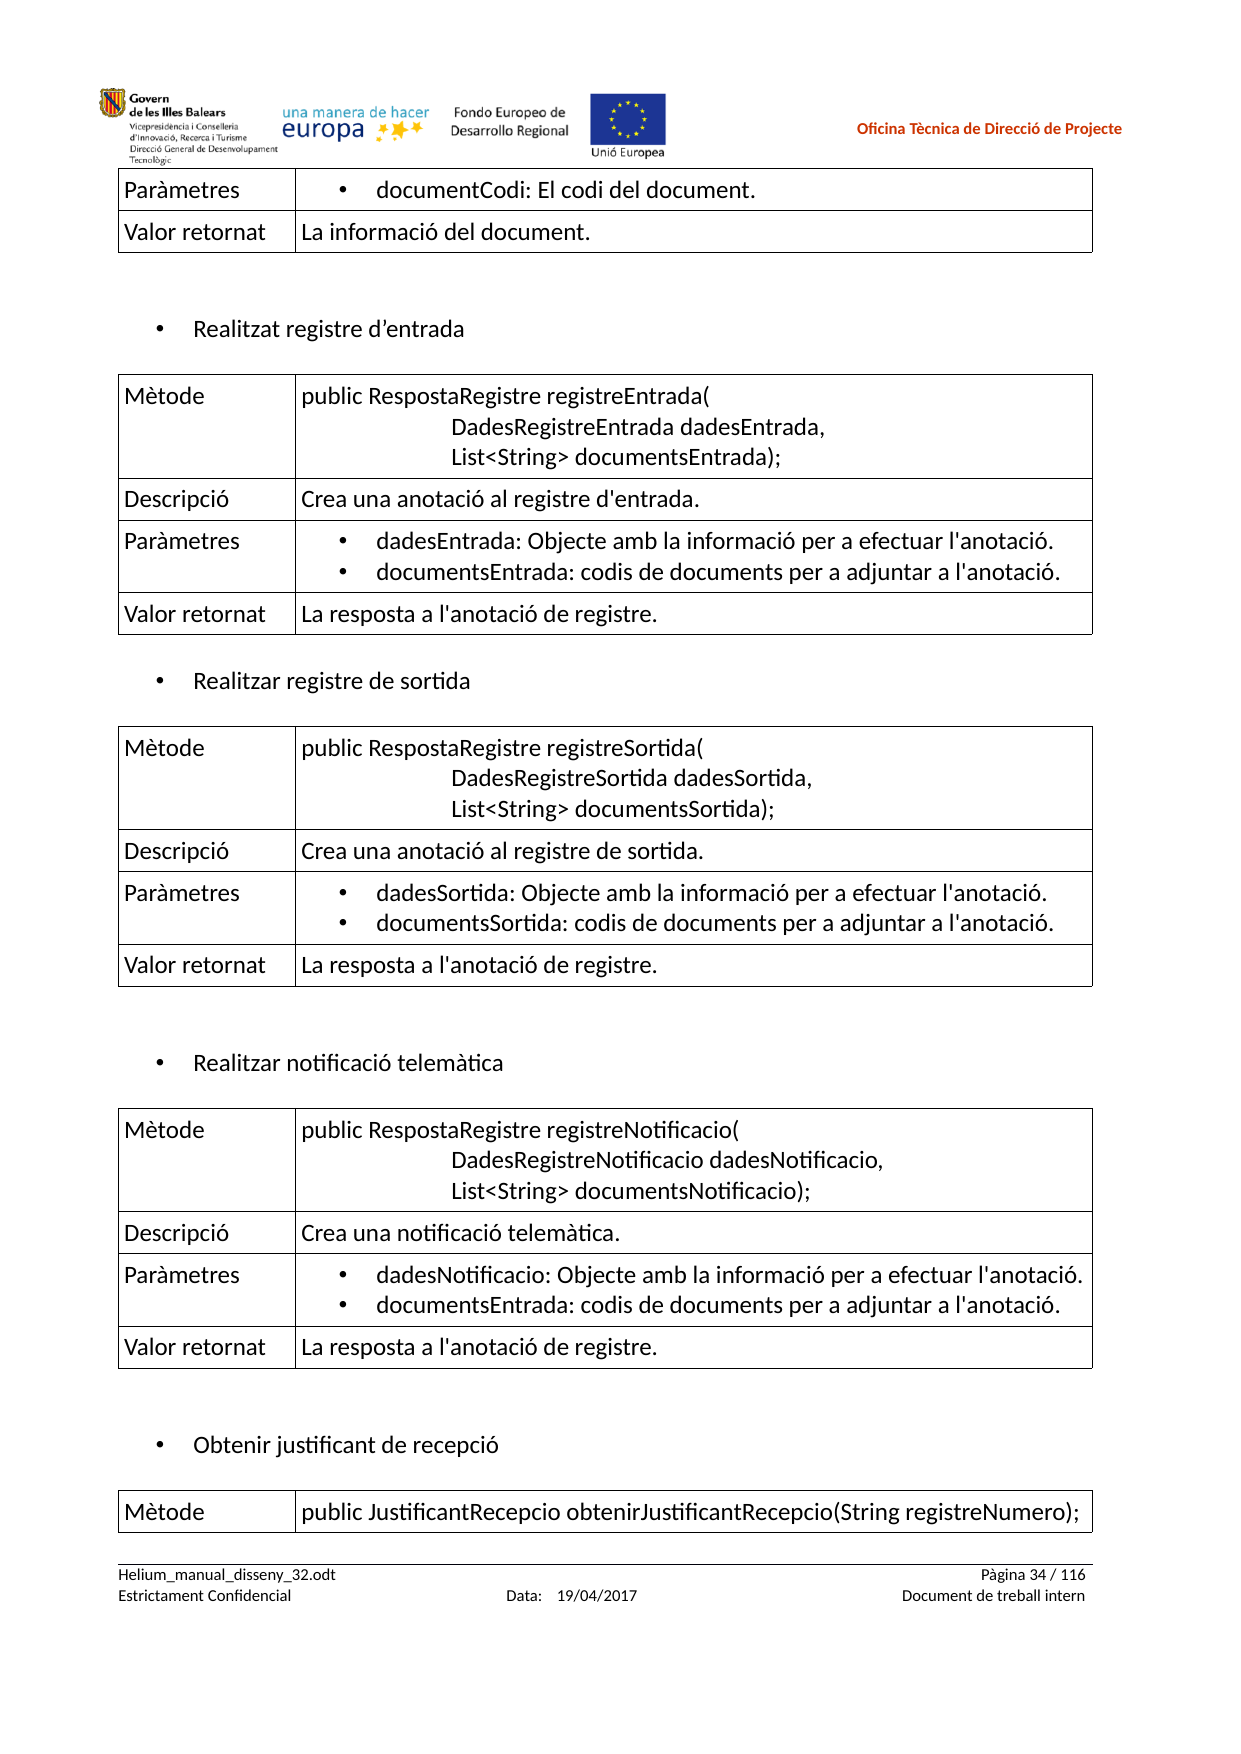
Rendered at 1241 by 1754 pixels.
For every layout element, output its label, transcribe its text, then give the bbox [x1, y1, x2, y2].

table_cell La informació del document. [296, 211, 1092, 252]
table_cell Crea una anotació al registre de sortida. [296, 830, 1092, 871]
table_cell Crea una anotació al registre d'entrada. [296, 479, 1092, 519]
list Obtenir justificant de recepció [156, 1429, 1122, 1459]
table_cell Crea una notificació telemàtica. [296, 1212, 1092, 1253]
table_cell Paràmetres [119, 169, 295, 210]
table_cell Valor retornat [119, 1327, 295, 1368]
table_cell dadesNotificacio: Objecte amb la informació per a efectuar l'anotació. documentsEntrada: codis de documents per a adjuntar a l'anotació. [296, 1254, 1092, 1326]
table_cell La resposta a l'anotació de registre. [296, 593, 1092, 634]
list Realitzat registre d’entrada [156, 313, 1122, 344]
table_cell dadesEntrada: Objecte amb la informació per a efectuar l'anotació. documentsEntrada: codis de documents per a adjuntar a l'anotació. [296, 521, 1092, 592]
table_cell Valor retornat [119, 945, 295, 986]
table_cell Descripció [119, 830, 295, 871]
table_header public RespostaRegistre registreNotificacio( DadesRegistreNotificacio dadesNotificacio, List<String> documentsNotificacio); [296, 1109, 1092, 1211]
table_header Mètode [119, 375, 295, 477]
table_cell Valor retornat [119, 211, 295, 252]
table_header Mètode [119, 1109, 295, 1211]
list Realitzar notificació telemàtica [156, 1047, 1122, 1077]
table_cell Paràmetres [119, 872, 295, 944]
table_header public JustificantRecepcio obtenirJustificantRecepcio(String registreNumero); [296, 1491, 1092, 1532]
table_header public RespostaRegistre registreEntrada( DadesRegistreEntrada dadesEntrada, List<String> documentsEntrada); [296, 375, 1092, 477]
table_cell Paràmetres [119, 521, 295, 592]
table_cell La resposta a l'anotació de registre. [296, 945, 1092, 986]
table_cell Descripció [119, 1212, 295, 1253]
table_cell documentCodi: El codi del document. [296, 169, 1092, 210]
table_cell La resposta a l'anotació de registre. [296, 1327, 1092, 1368]
table_cell Valor retornat [119, 593, 295, 634]
table_header public RespostaRegistre registreSortida( DadesRegistreSortida dadesSortida, List<String> documentsSortida); [296, 727, 1092, 829]
list Realitzar registre de sortida [156, 665, 1122, 695]
table_cell Descripció [119, 479, 295, 519]
table_header Mètode [119, 727, 295, 829]
table_cell Paràmetres [119, 1254, 295, 1326]
table_cell dadesSortida: Objecte amb la informació per a efectuar l'anotació. documentsSortida: codis de documents per a adjuntar a l'anotació. [296, 872, 1092, 944]
table_header Mètode [119, 1491, 295, 1532]
picture [99, 87, 668, 166]
